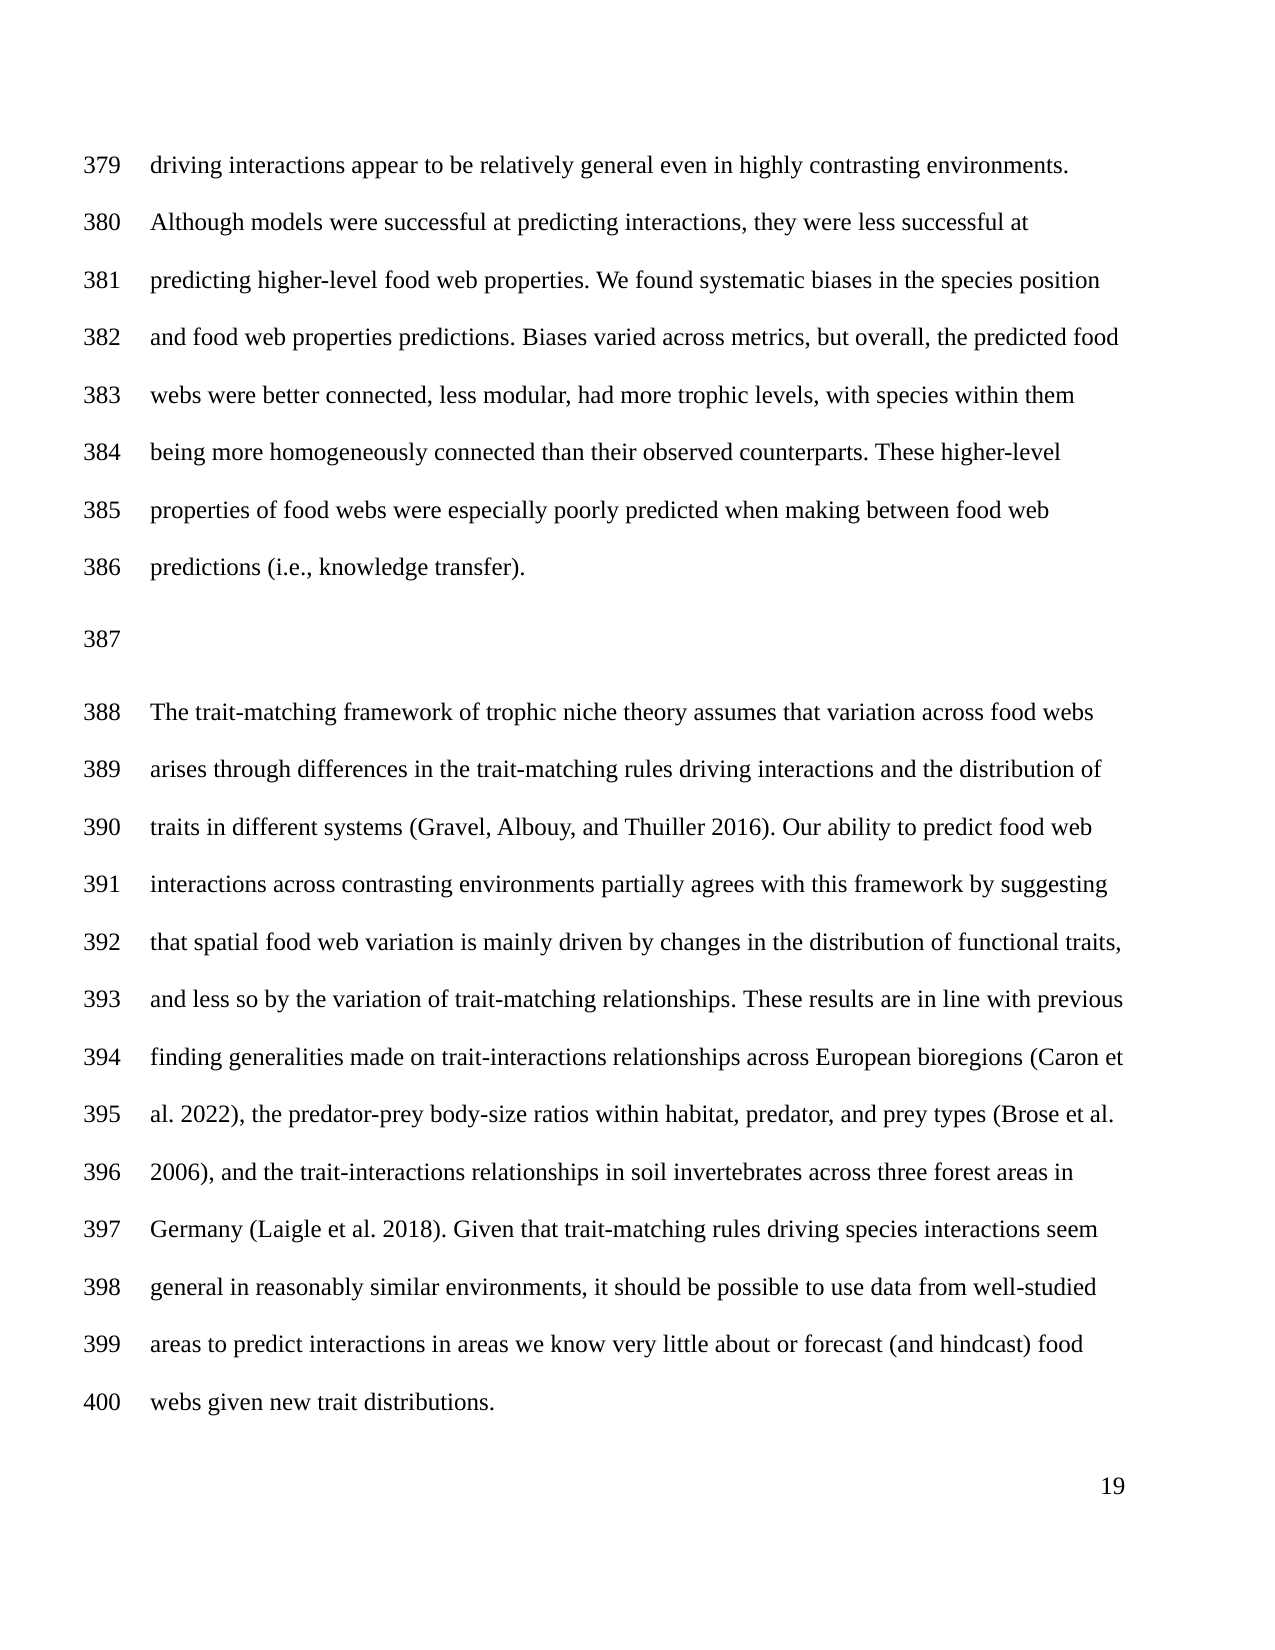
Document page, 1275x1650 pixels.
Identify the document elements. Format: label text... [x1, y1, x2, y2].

text The trait-matching framework of trophic niche theory assumes that variation across food webs arises through differences in the trait-matching rules driving interactions and the distribution of traits in different systems (Gravel, Albouy, and Thuiller 2016). Our ability to predict food web interactions across contrasting environments partially agrees with this framework by suggesting that spatial food web variation is mainly driven by changes in the distribution of functional traits, and less so by the variation of trait-matching relationships. These results are in line with previous finding generalities made on trait-interactions relationships across European bioregions (Caron et al. 2022), the predator-prey body-size ratios within habitat, predator, and prey types (Brose et al. 2006), and the trait-interactions relationships in soil invertebrates across three forest areas in Germany (Laigle et al. 2018). Given that trait-matching rules driving species interactions seem general in reasonably similar environments, it should be possible to use data from well-studied areas to predict interactions in areas we know very little about or forecast (and hindcast) food webs given new trait distributions. [150, 697, 1125, 1415]
text driving interactions appear to be relatively general even in highly contrasting environments. Although models were successful at predicting interactions, they were less successful at predicting higher-level food web properties. We found systematic biases in the species position and food web properties predictions. Biases varied across metrics, but overall, the predicted food webs were better connected, less modular, had more trophic levels, with species within them being more homogeneously connected than their observed counterparts. These higher-level properties of food webs were especially poorly predicted when making between food web predictions (i.e., knowledge transfer). [150, 150, 1125, 581]
